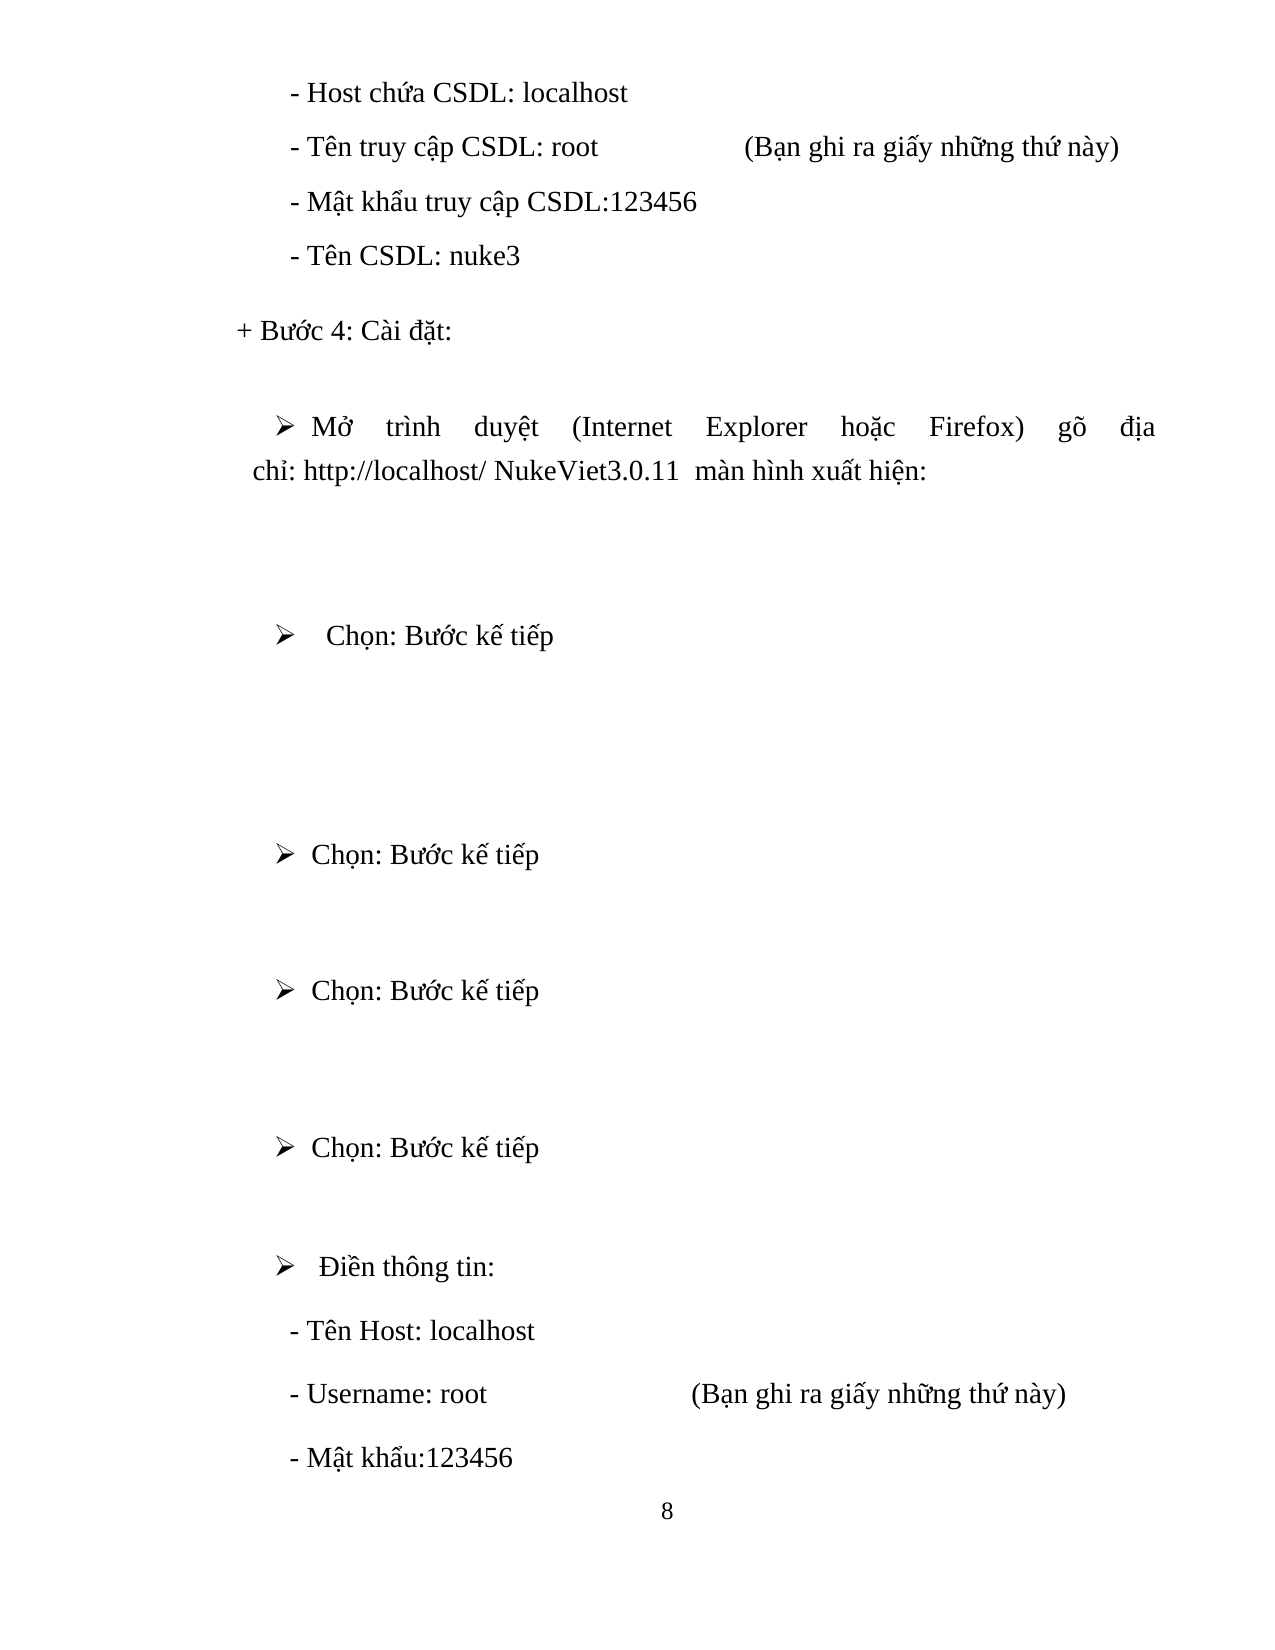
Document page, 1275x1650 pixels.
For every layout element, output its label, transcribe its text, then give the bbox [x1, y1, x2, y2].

list Chọn: Bước kế tiếp [215, 973, 1157, 1007]
text - Username: root (Bạn ghi ra giấy những thứ này) [289, 1377, 1157, 1410]
text - Tên Host: localhost [289, 1313, 1157, 1347]
list Chọn: Bước kế tiếp [215, 837, 1157, 871]
text - Tên CSDL: nuke3 [290, 238, 1157, 272]
text - Host chứa CSDL: localhost [290, 75, 1157, 108]
text + Bước 4: Cài đặt: [177, 313, 1157, 347]
text - Mật khẩu:123456 [289, 1440, 1157, 1474]
list Chọn: Bước kế tiếp [215, 618, 1157, 652]
list Điền thông tin: [215, 1249, 1157, 1283]
list Mở trình duyệt (Internet Explorer hoặc Firefox) gõ địa chỉ: http://localhost/ NukeViet3.0.11 màn hình xuất hiện: [215, 409, 1157, 487]
list Chọn: Bước kế tiếp [215, 1130, 1157, 1163]
text - Mật khẩu truy cập CSDL:123456 [290, 184, 1157, 217]
text - Tên truy cập CSDL: root (Bạn ghi ra giấy những thứ này) [290, 129, 1157, 163]
